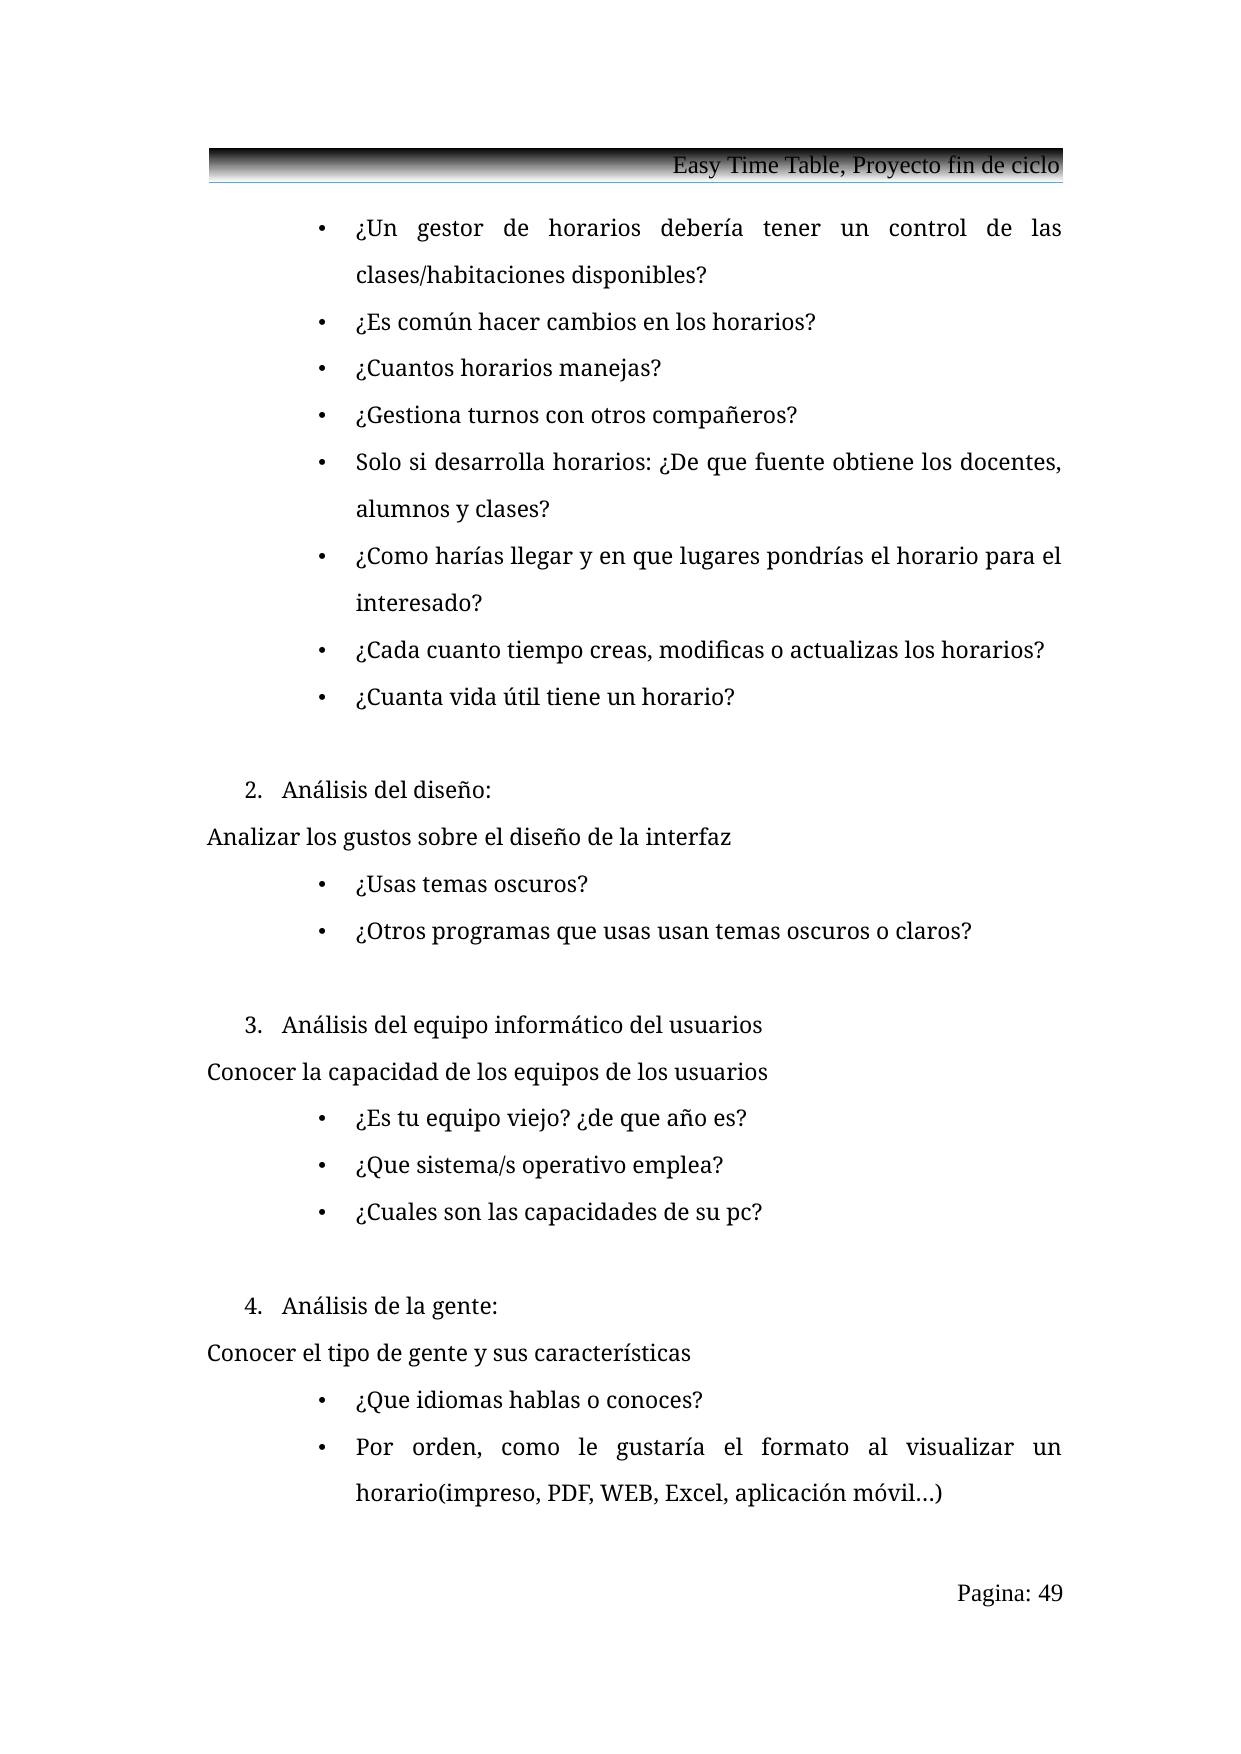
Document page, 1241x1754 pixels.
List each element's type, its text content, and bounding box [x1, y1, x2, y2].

list ¿Es común hacer cambios en los horarios? [318, 306, 1063, 337]
text Conocer el tipo de gente y sus características [207, 1337, 1063, 1368]
list ¿Como harías llegar y en que lugares pondrías el horario para el interesado? [318, 540, 1063, 618]
list ¿Cuantos horarios manejas? [318, 352, 1063, 384]
list Solo si desarrolla horarios: ¿De que fuente obtiene los docentes, alumnos y clases? [318, 446, 1063, 524]
list ¿Cuanta vida útil tiene un horario? [318, 681, 1063, 712]
text Conocer la capacidad de los equipos de los usuarios [207, 1056, 1063, 1087]
list ¿Que idiomas hablas o conoces? [318, 1384, 1063, 1415]
list ¿Un gestor de horarios debería tener un control de las clases/habitaciones disponibles? [318, 212, 1063, 290]
list Análisis del diseño: [244, 774, 1063, 806]
list Análisis del equipo informático del usuarios [244, 1009, 1063, 1040]
list ¿Cuales son las capacidades de su pc? [318, 1196, 1063, 1227]
list ¿Que sistema/s operativo emplea? [318, 1149, 1063, 1181]
list ¿Gestiona turnos con otros compañeros? [318, 399, 1063, 431]
list ¿Es tu equipo viejo? ¿de que año es? [318, 1102, 1063, 1134]
list ¿Usas temas oscuros? [318, 868, 1063, 899]
list Por orden, como le gustaría el formato al visualizar un horario(impreso, PDF, WEB, Excel, aplicación móvil…) [318, 1431, 1063, 1509]
text Analizar los gustos sobre el diseño de la interfaz [207, 821, 1063, 852]
list ¿Cada cuanto tiempo creas, modificas o actualizas los horarios? [318, 634, 1063, 665]
list ¿Otros programas que usas usan temas oscuros o claros? [318, 915, 1063, 946]
list Análisis de la gente: [244, 1290, 1063, 1321]
